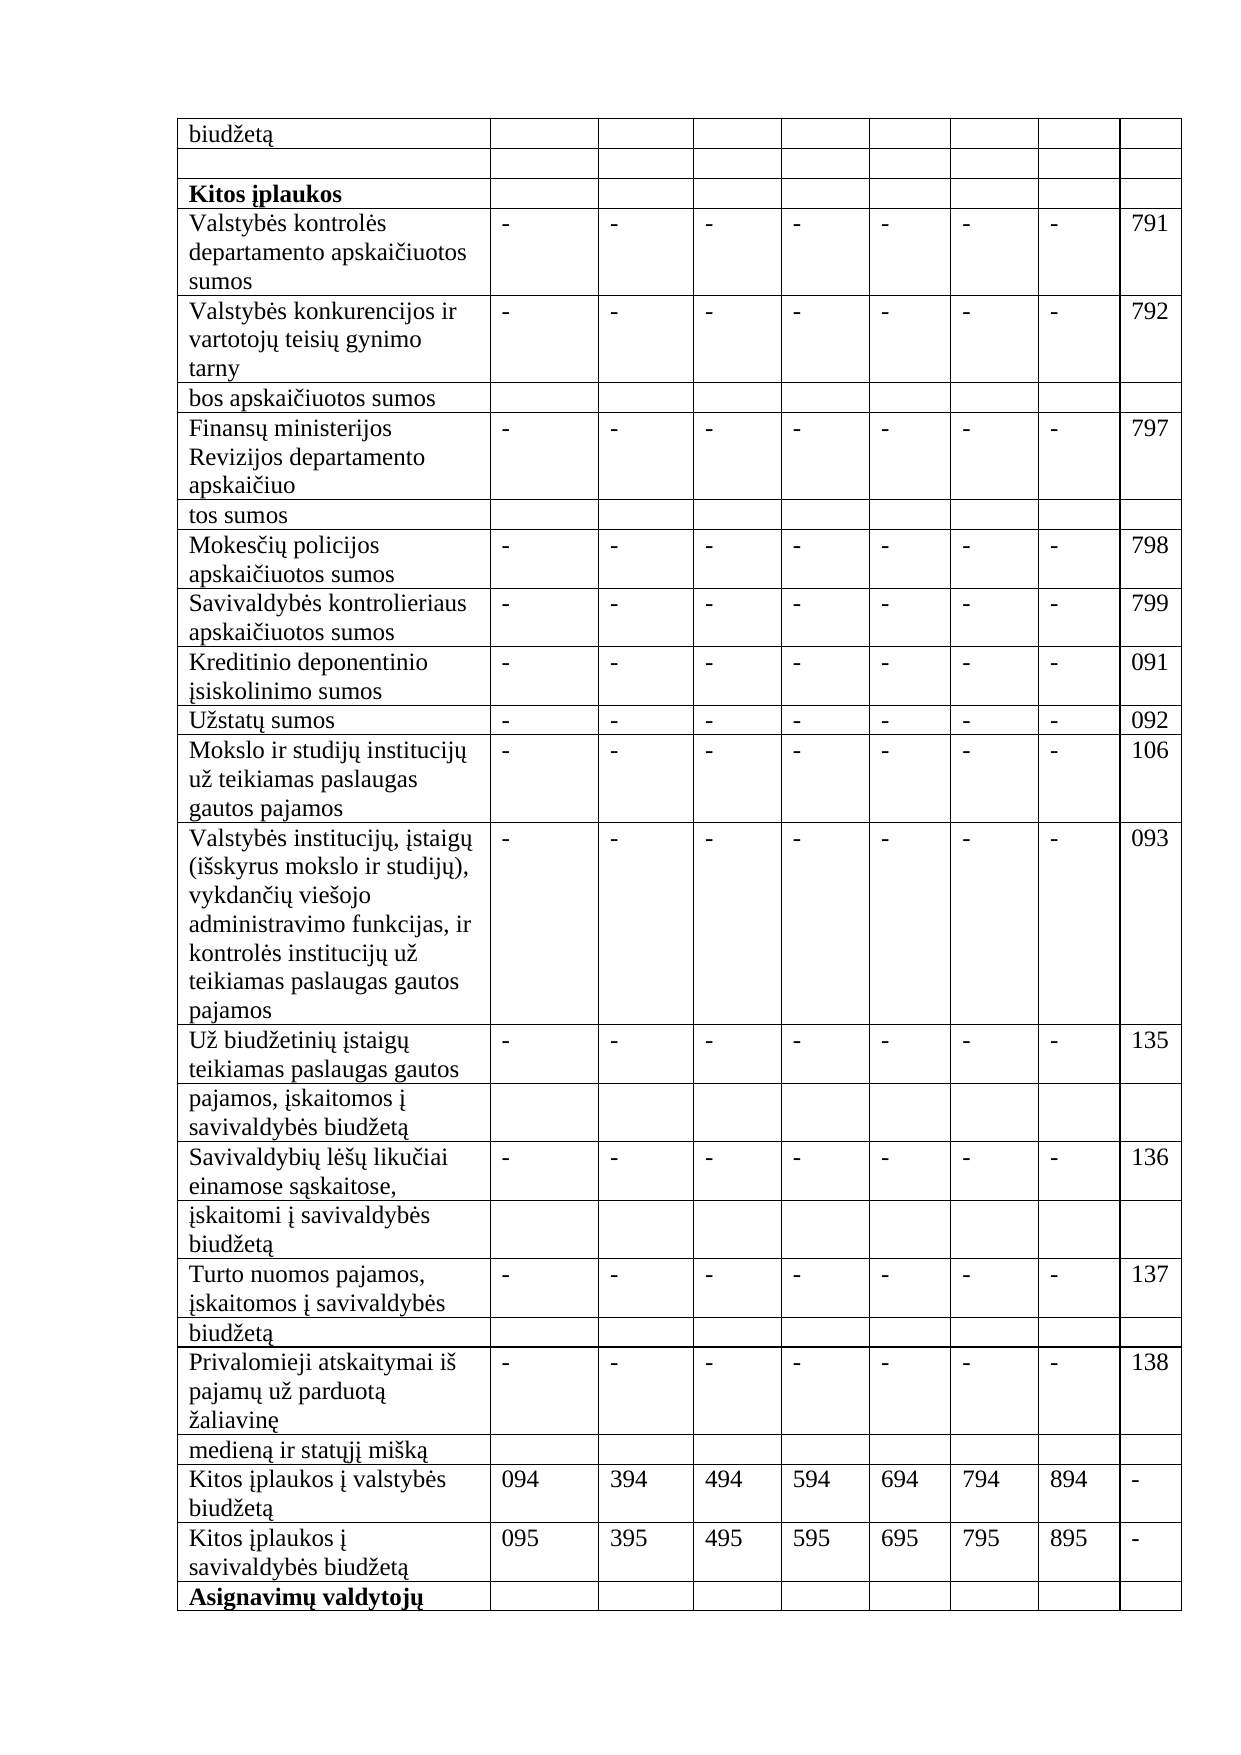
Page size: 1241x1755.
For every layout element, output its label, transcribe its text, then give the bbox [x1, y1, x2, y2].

table_cell [870, 149, 950, 178]
table_cell Finansų ministerijos Revizijos departamento apskaičiuo [178, 413, 490, 499]
table_cell - [599, 647, 693, 704]
table_cell - [870, 1348, 950, 1434]
table_cell [870, 1084, 950, 1141]
table_cell - [694, 119, 781, 148]
table_cell [491, 179, 598, 207]
table_cell - [599, 1259, 693, 1317]
table_cell - [599, 209, 693, 295]
table_cell - [1039, 1025, 1119, 1082]
table_cell [1039, 149, 1119, 178]
table_cell 895 [1039, 1523, 1119, 1581]
table_cell [951, 500, 1038, 529]
table_cell [694, 1435, 781, 1463]
table_cell 894 [1039, 1465, 1119, 1522]
table_cell [951, 1084, 1038, 1141]
table_cell [491, 1435, 598, 1463]
table_cell - [951, 119, 1038, 148]
table_cell - [491, 589, 598, 646]
table_cell 799 [1121, 589, 1181, 646]
table_cell [599, 383, 693, 412]
table_cell [1121, 1084, 1181, 1141]
table_cell - [1121, 1523, 1181, 1581]
table_cell - [870, 589, 950, 646]
table_cell - [694, 209, 781, 295]
table_cell [951, 149, 1038, 178]
table_cell 798 [1121, 530, 1181, 587]
table_cell 091 [1121, 647, 1181, 704]
table_cell Asignavimų valdytojų [178, 1582, 490, 1610]
table_cell [491, 1318, 598, 1346]
table_cell Valstybės konkurencijos ir vartotojų teisių gynimo tarny [178, 296, 490, 382]
table_cell - [951, 1348, 1038, 1434]
table_cell - [782, 589, 869, 646]
table_cell [694, 149, 781, 178]
table_cell [694, 1084, 781, 1141]
table_cell - [870, 735, 950, 822]
table_cell 595 [782, 1523, 869, 1581]
table_cell - [1039, 823, 1119, 1024]
table_cell 106 [1121, 735, 1181, 822]
table_cell - [694, 735, 781, 822]
table_cell [782, 1318, 869, 1346]
table_cell - [491, 1259, 598, 1317]
table_cell - [491, 823, 598, 1024]
table_cell - [782, 1259, 869, 1317]
table_cell [1121, 1435, 1181, 1463]
table_cell [870, 383, 950, 412]
table_cell - [1039, 1259, 1119, 1317]
table_cell 594 [782, 1465, 869, 1522]
table_cell - [491, 1025, 598, 1082]
table_cell [782, 500, 869, 529]
table_cell - [1039, 647, 1119, 704]
table_cell - [951, 413, 1038, 499]
table_cell [951, 179, 1038, 207]
table_cell [1121, 1318, 1181, 1346]
table_cell - [694, 530, 781, 587]
table_cell [599, 179, 693, 207]
table_cell Kitos įplaukos į valstybės biudžetą [178, 1465, 490, 1522]
table_cell [694, 1318, 781, 1346]
table_cell [491, 1582, 598, 1610]
table_cell [782, 383, 869, 412]
table_cell - [870, 296, 950, 382]
table_cell Valstybės institucijų, įstaigų (išskyrus mokslo ir studijų), vykdančių viešojo administravimo funkcijas, ir kontrolės institucijų už teikiamas paslaugas gautos pajamos [178, 823, 490, 1024]
table_cell [599, 1201, 693, 1258]
table_cell - [491, 119, 598, 148]
table_cell - [599, 735, 693, 822]
table_cell - [599, 119, 693, 148]
table_cell 792 [1121, 296, 1181, 382]
table_cell [1121, 1582, 1181, 1610]
table_cell [870, 1435, 950, 1463]
table_cell 093 [1121, 823, 1181, 1024]
table_cell - [694, 1025, 781, 1082]
table_cell [782, 179, 869, 207]
table_cell - [870, 647, 950, 704]
table_cell [1039, 1582, 1119, 1610]
table_cell - [782, 530, 869, 587]
table_cell - [870, 1259, 950, 1317]
table_cell Kreditinio deponentinio įsiskolinimo sumos [178, 647, 490, 704]
table_cell - [1039, 413, 1119, 499]
table_cell - [599, 1025, 693, 1082]
table_cell - [951, 209, 1038, 295]
table_cell [694, 383, 781, 412]
table_cell - [599, 1142, 693, 1199]
table_cell [870, 179, 950, 207]
table_cell Turto nuomos pajamos, įskaitomos į savivaldybės [178, 1259, 490, 1317]
table_cell [1121, 149, 1181, 178]
table_cell [1121, 500, 1181, 529]
table_cell [782, 1582, 869, 1610]
table_cell - [951, 823, 1038, 1024]
table_cell Savivaldybės kontrolieriaus apskaičiuotos sumos [178, 589, 490, 646]
table_cell - [782, 209, 869, 295]
table_cell - [599, 589, 693, 646]
table_cell - [694, 296, 781, 382]
table_cell - [599, 706, 693, 734]
table_cell - [1039, 706, 1119, 734]
table_cell - [951, 1259, 1038, 1317]
table_cell - [694, 706, 781, 734]
table_cell [1039, 179, 1119, 207]
table_cell 495 [694, 1523, 781, 1581]
table_cell - [951, 530, 1038, 587]
table_cell [599, 500, 693, 529]
table_cell [694, 1201, 781, 1258]
table_cell - [782, 1142, 869, 1199]
table_cell Mokslo ir studijų institucijų už teikiamas paslaugas gautos pajamos [178, 735, 490, 822]
table_cell - [1121, 1465, 1181, 1522]
table_cell - [599, 296, 693, 382]
table_cell - [1039, 530, 1119, 587]
table_cell - [782, 296, 869, 382]
table_cell [870, 1201, 950, 1258]
table_cell [1121, 119, 1181, 148]
table_cell - [1039, 1142, 1119, 1199]
table_cell - [951, 735, 1038, 822]
table_cell 695 [870, 1523, 950, 1581]
table_cell [599, 1084, 693, 1141]
table_cell [1039, 383, 1119, 412]
table_cell - [1039, 1348, 1119, 1434]
table_cell - [951, 647, 1038, 704]
table_cell - [599, 413, 693, 499]
table_cell Valstybės kontrolės departamento apskaičiuotos sumos [178, 209, 490, 295]
table_cell - [782, 1348, 869, 1434]
table_cell [491, 1201, 598, 1258]
table_cell - [951, 1142, 1038, 1199]
table_cell [491, 149, 598, 178]
table_cell - [694, 823, 781, 1024]
table_cell pajamos, įskaitomos į savivaldybės biudžetą [178, 1084, 490, 1141]
table_cell - [491, 1348, 598, 1434]
table_cell [951, 1582, 1038, 1610]
table_cell 494 [694, 1465, 781, 1522]
table_cell [782, 1201, 869, 1258]
table_cell - [870, 119, 950, 148]
table_cell biudžetą [178, 1318, 490, 1346]
table_cell 794 [951, 1465, 1038, 1522]
table_cell [599, 1435, 693, 1463]
table_cell [491, 383, 598, 412]
table_cell [1121, 1201, 1181, 1258]
table_cell - [491, 530, 598, 587]
table_cell - [782, 647, 869, 704]
table_cell - [870, 1025, 950, 1082]
table_cell - [782, 823, 869, 1024]
table_cell - [491, 735, 598, 822]
table_cell Užstatų sumos [178, 706, 490, 734]
table_cell bos apskaičiuotos sumos [178, 383, 490, 412]
table_cell [870, 500, 950, 529]
table_cell 092 [1121, 706, 1181, 734]
table_cell [782, 1435, 869, 1463]
table_cell - [1039, 119, 1119, 148]
table_cell 394 [599, 1465, 693, 1522]
table_cell Už biudžetinių įstaigų teikiamas paslaugas gautos [178, 1025, 490, 1082]
table_cell [178, 149, 490, 178]
table_cell [599, 1318, 693, 1346]
table_cell 791 [1121, 209, 1181, 295]
table_cell 694 [870, 1465, 950, 1522]
table_cell - [694, 589, 781, 646]
table_cell medieną ir statųjį mišką [178, 1435, 490, 1463]
table_cell 797 [1121, 413, 1181, 499]
table_cell Kitos įplaukos [178, 179, 490, 207]
table_cell [1039, 1318, 1119, 1346]
table_cell - [694, 1142, 781, 1199]
table_cell - [870, 530, 950, 587]
table_cell 795 [951, 1523, 1038, 1581]
table_cell - [599, 1348, 693, 1434]
table_cell - [951, 1025, 1038, 1082]
table_cell [599, 149, 693, 178]
table_cell - [694, 647, 781, 704]
table_cell tos sumos [178, 500, 490, 529]
table_cell 136 [1121, 1142, 1181, 1199]
table_cell [694, 1582, 781, 1610]
table_cell - [491, 209, 598, 295]
table_cell [694, 500, 781, 529]
table_cell - [870, 413, 950, 499]
table_cell - [782, 119, 869, 148]
table_cell - [1039, 209, 1119, 295]
table_cell - [491, 413, 598, 499]
table_cell - [782, 1025, 869, 1082]
table_cell - [870, 1142, 950, 1199]
table_cell [491, 1084, 598, 1141]
table_cell [1039, 1201, 1119, 1258]
table_cell Mokesčių policijos apskaičiuotos sumos [178, 530, 490, 587]
table_cell - [951, 296, 1038, 382]
table_cell - [951, 706, 1038, 734]
table_cell [694, 179, 781, 207]
table_cell - [870, 706, 950, 734]
table_cell [1039, 1084, 1119, 1141]
table_cell 095 [491, 1523, 598, 1581]
table_cell - [694, 1259, 781, 1317]
table_cell - [599, 530, 693, 587]
table_cell - [694, 1348, 781, 1434]
table_cell [782, 149, 869, 178]
table_cell [491, 500, 598, 529]
table_cell 135 [1121, 1025, 1181, 1082]
table_cell - [491, 706, 598, 734]
table_cell - [694, 413, 781, 499]
table_cell [1121, 179, 1181, 207]
table_cell įskaitomi į savivaldybės biudžetą [178, 1201, 490, 1258]
table_cell - [782, 413, 869, 499]
table_cell 137 [1121, 1259, 1181, 1317]
table_cell [1039, 1435, 1119, 1463]
table_cell - [1039, 735, 1119, 822]
table_cell - [782, 735, 869, 822]
table_cell 138 [1121, 1348, 1181, 1434]
table_cell - [782, 706, 869, 734]
table_cell [951, 1435, 1038, 1463]
table_cell Kitos įplaukos į savivaldybės biudžetą [178, 1523, 490, 1581]
table_cell - [951, 589, 1038, 646]
table_cell - [870, 209, 950, 295]
table_cell [951, 1201, 1038, 1258]
table_cell [599, 1582, 693, 1610]
table_cell [951, 1318, 1038, 1346]
table_cell - [491, 1142, 598, 1199]
table_cell [951, 383, 1038, 412]
table_cell - [491, 296, 598, 382]
table_cell 395 [599, 1523, 693, 1581]
table_cell - [599, 823, 693, 1024]
table_cell 094 [491, 1465, 598, 1522]
table_cell biudžetą [178, 119, 490, 148]
table_cell [1121, 383, 1181, 412]
table_cell Privalomieji atskaitymai iš pajamų už parduotą žaliavinę [178, 1348, 490, 1434]
table_cell - [491, 647, 598, 704]
table_cell - [1039, 296, 1119, 382]
table_cell [870, 1318, 950, 1346]
table_cell - [870, 823, 950, 1024]
table_cell - [1039, 589, 1119, 646]
table_cell [870, 1582, 950, 1610]
table_cell Savivaldybių lėšų likučiai einamose sąskaitose, [178, 1142, 490, 1199]
table_cell [782, 1084, 869, 1141]
table_cell [1039, 500, 1119, 529]
